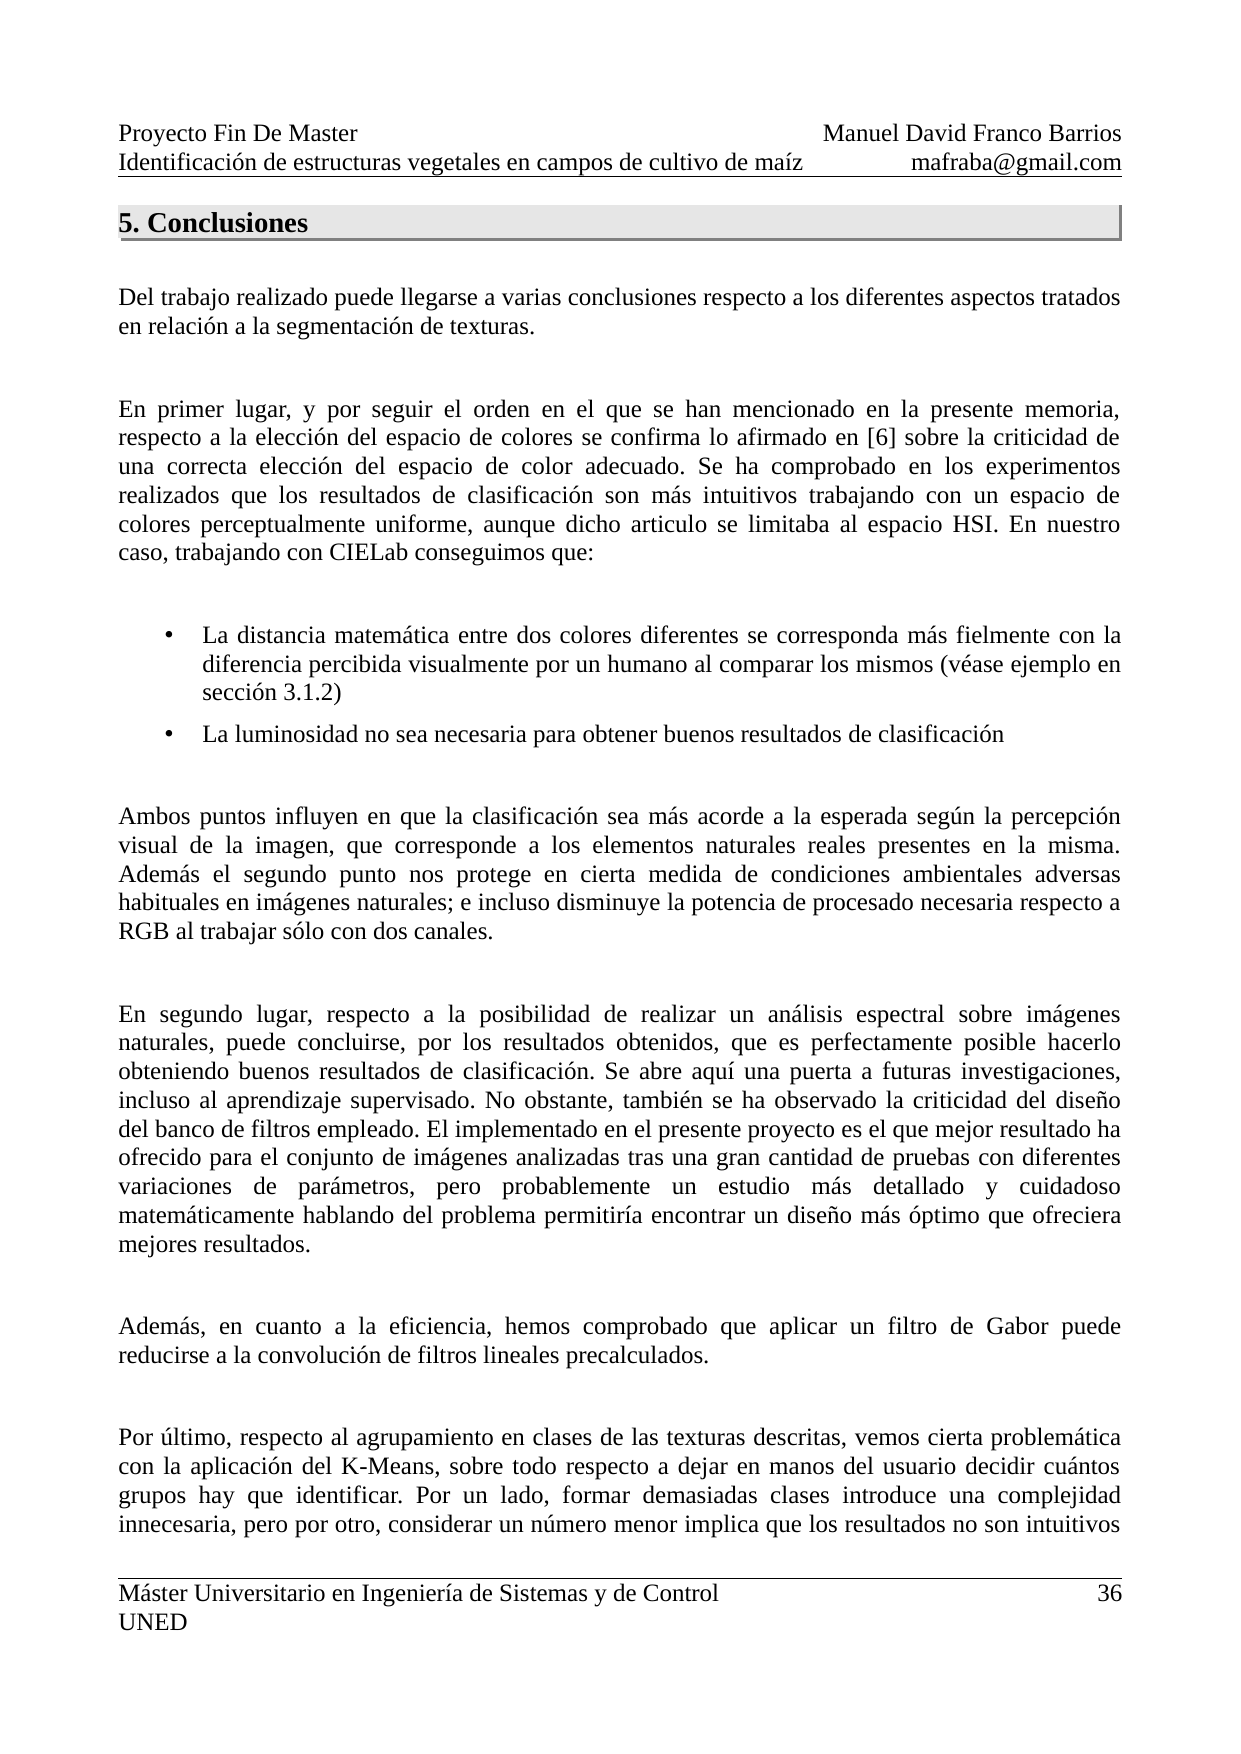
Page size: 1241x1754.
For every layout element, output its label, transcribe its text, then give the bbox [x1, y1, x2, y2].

subtitle 5. Conclusiones [118, 205, 1119, 238]
text En segundo lugar, respecto a la posibilidad de realizar un análisis espectral sobre imágenes naturales, puede concluirse, por los resultados obtenidos, que es perfectamente posible hacerlo obteniendo buenos resultados de clasificación. Se abre aquí una puerta a futuras investigaciones, incluso al aprendizaje supervisado. No obstante, también se ha observado la criticidad del diseño del banco de filtros empleado. El implementado en el presente proyecto es el que mejor resultado ha ofrecido para el conjunto de imágenes analizadas tras una gran cantidad de pruebas con diferentes variaciones de parámetros, pero probablemente un estudio más detallado y cuidadoso matemáticamente hablando del problema permitiría encontrar un diseño más óptimo que ofreciera mejores resultados. [118, 999, 1122, 1257]
list La distancia matemática entre dos colores diferentes se corresponda más fielmente con la diferencia percibida visualmente por un humano al comparar los mismos (véase ejemplo en sección 3.1.2) [164, 620, 1122, 706]
text Del trabajo realizado puede llegarse a varias conclusiones respecto a los diferentes aspectos tratados en relación a la segmentación de texturas. [118, 282, 1122, 340]
list La luminosidad no sea necesaria para obtener buenos resultados de clasificación [164, 719, 1122, 747]
text Además, en cuanto a la eficiencia, hemos comprobado que aplicar un filtro de Gabor puede reducirse a la convolución de filtros lineales precalculados. [118, 1311, 1122, 1369]
text Ambos puntos influyen en que la clasificación sea más acorde a la esperada según la percepción visual de la imagen, que corresponde a los elementos naturales reales presentes en la misma. Además el segundo punto nos protege en cierta medida de condiciones ambientales adversas habituales en imágenes naturales; e incluso disminuye la potencia de procesado necesaria respecto a RGB al trabajar sólo con dos canales. [118, 801, 1122, 945]
text Por último, respecto al agrupamiento en clases de las texturas descritas, vemos cierta problemática con la aplicación del K-Means, sobre todo respecto a dejar en manos del usuario decidir cuántos grupos hay que identificar. Por un lado, formar demasiadas clases introduce una complejidad innecesaria, pero por otro, considerar un número menor implica que los resultados no son intuitivos [118, 1422, 1122, 1537]
text En primer lugar, y por seguir el orden en el que se han mencionado en la presente memoria, respecto a la elección del espacio de colores se confirma lo afirmado en [6] sobre la criticidad de una correcta elección del espacio de color adecuado. Se ha comprobado en los experimentos realizados que los resultados de clasificación son más intuitivos trabajando con un espacio de colores perceptualmente uniforme, aunque dicho articulo se limitaba al espacio HSI. En nuestro caso, trabajando con CIELab conseguimos que: [118, 394, 1122, 566]
